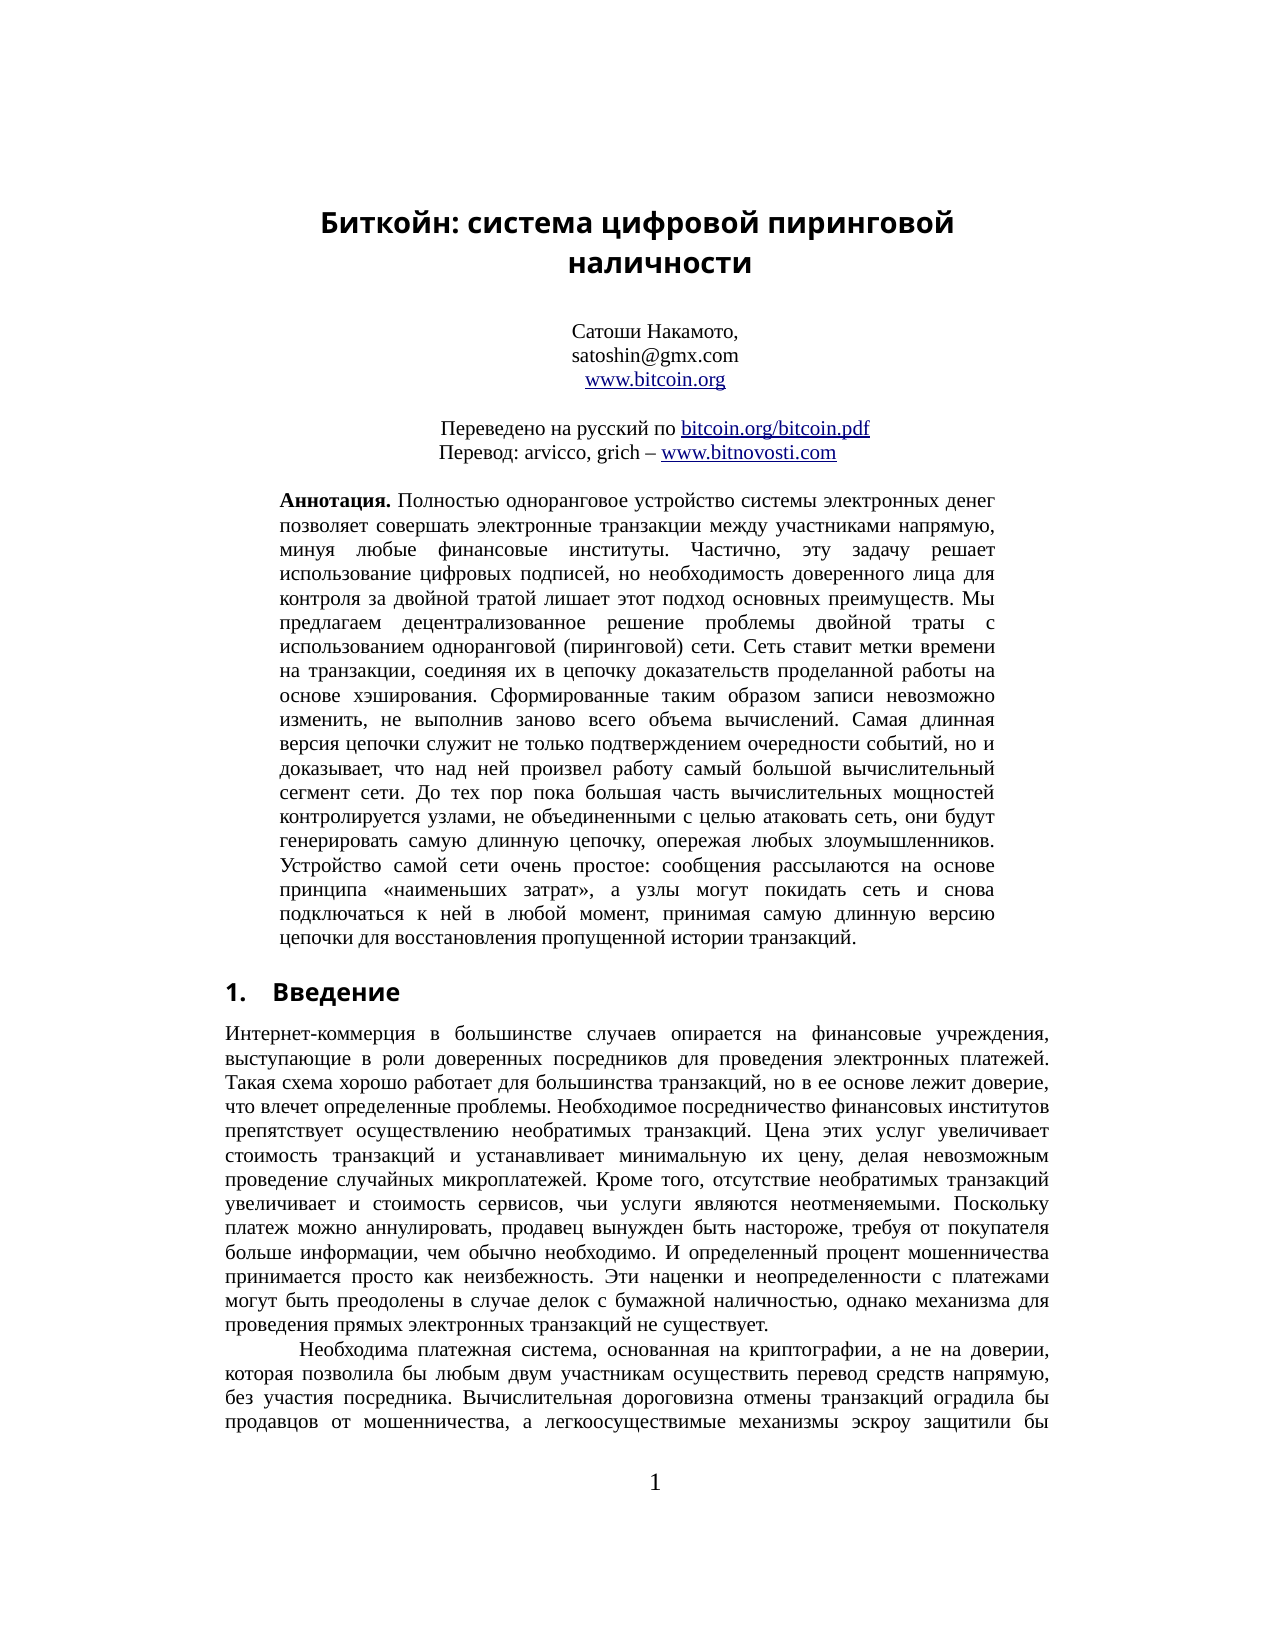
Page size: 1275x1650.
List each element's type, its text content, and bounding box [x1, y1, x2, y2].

text Необходима платежная система, основанная на криптографии, а не на доверии, которая позволила бы любым двум участникам осуществить перевод средств напрямую, без участия посредника. Вычислительная дороговизна отмены транзакций оградила бы продавцов от мошенничества, а легкоосуществимые механизмы эскроу защитили бы [225, 1336, 1050, 1433]
text Аннотация. Полностью одноранговое устройство системы электронных денег позволяет совершать электронные транзакции между участниками напрямую, минуя любые финансовые институты. Частично, эту задачу решает использование цифровых подписей, но необходимость доверенного лица для контроля за двойной тратой лишает этот подход основных преимуществ. Мы предлагаем децентрализованное решение проблемы двойной траты с использованием одноранговой (пиринговой) сети. Сеть ставит метки времени на транзакции, соединяя их в цепочку доказательств проделанной работы на основе хэширования. Сформированные таким образом записи невозможно изменить, не выполнив заново всего объема вычислений. Самая длинная версия цепочки служит не только подтверждением очередности событий, но и доказывает, что над ней произвел работу самый большой вычислительный сегмент сети. До тех пор пока большая часть вычислительных мощностей контролируется узлами, не объединенными с целью атаковать сеть, они будут генерировать самую длинную цепочку, опережая любых злоумышленников. Устройство самой сети очень простое: сообщения рассылаются на основе принципа «наименьших затрат», а узлы могут покидать сеть и снова подключаться к ней в любой момент, принимая самую длинную версию цепочки для восстановления пропущенной истории транзакций. [279, 488, 996, 949]
text www.bitcoin.org [260, 367, 1050, 391]
text Перевод: arvicco, grich – www.bitnovosti.com [225, 440, 1050, 464]
subtitle Биткойн: система цифровой пиринговой наличности [225, 202, 1050, 282]
text satoshin@gmx.com [260, 343, 1050, 367]
subtitle 1. Введение [225, 974, 1050, 1008]
text Сатоши Накамото, [260, 318, 1050, 343]
text Переведено на русский по bitcoin.org/bitcoin.pdf [260, 415, 1050, 440]
text Интернет-коммерция в большинстве случаев опирается на финансовые учреждения, выступающие в роли доверенных посредников для проведения электронных платежей. Такая схема хорошо работает для большинства транзакций, но в ее основе лежит доверие, что влечет определенные проблемы. Необходимое посредничество финансовых институтов препятствует осуществлению необратимых транзакций. Цена этих услуг увеличивает стоимость транзакций и устанавливает минимальную их цену, делая невозможным проведение случайных микроплатежей. Кроме того, отсутствие необратимых транзакций увеличивает и стоимость сервисов, чьи услуги являются неотменяемыми. Поскольку платеж можно аннулировать, продавец вынужден быть настороже, требуя от покупателя больше информации, чем обычно необходимо. И определенный процент мошенничества принимается просто как неизбежность. Эти наценки и неопределенности с платежами могут быть преодолены в случае делок с бумажной наличностью, однако механизма для проведения прямых электронных транзакций не существует. [225, 1021, 1050, 1336]
